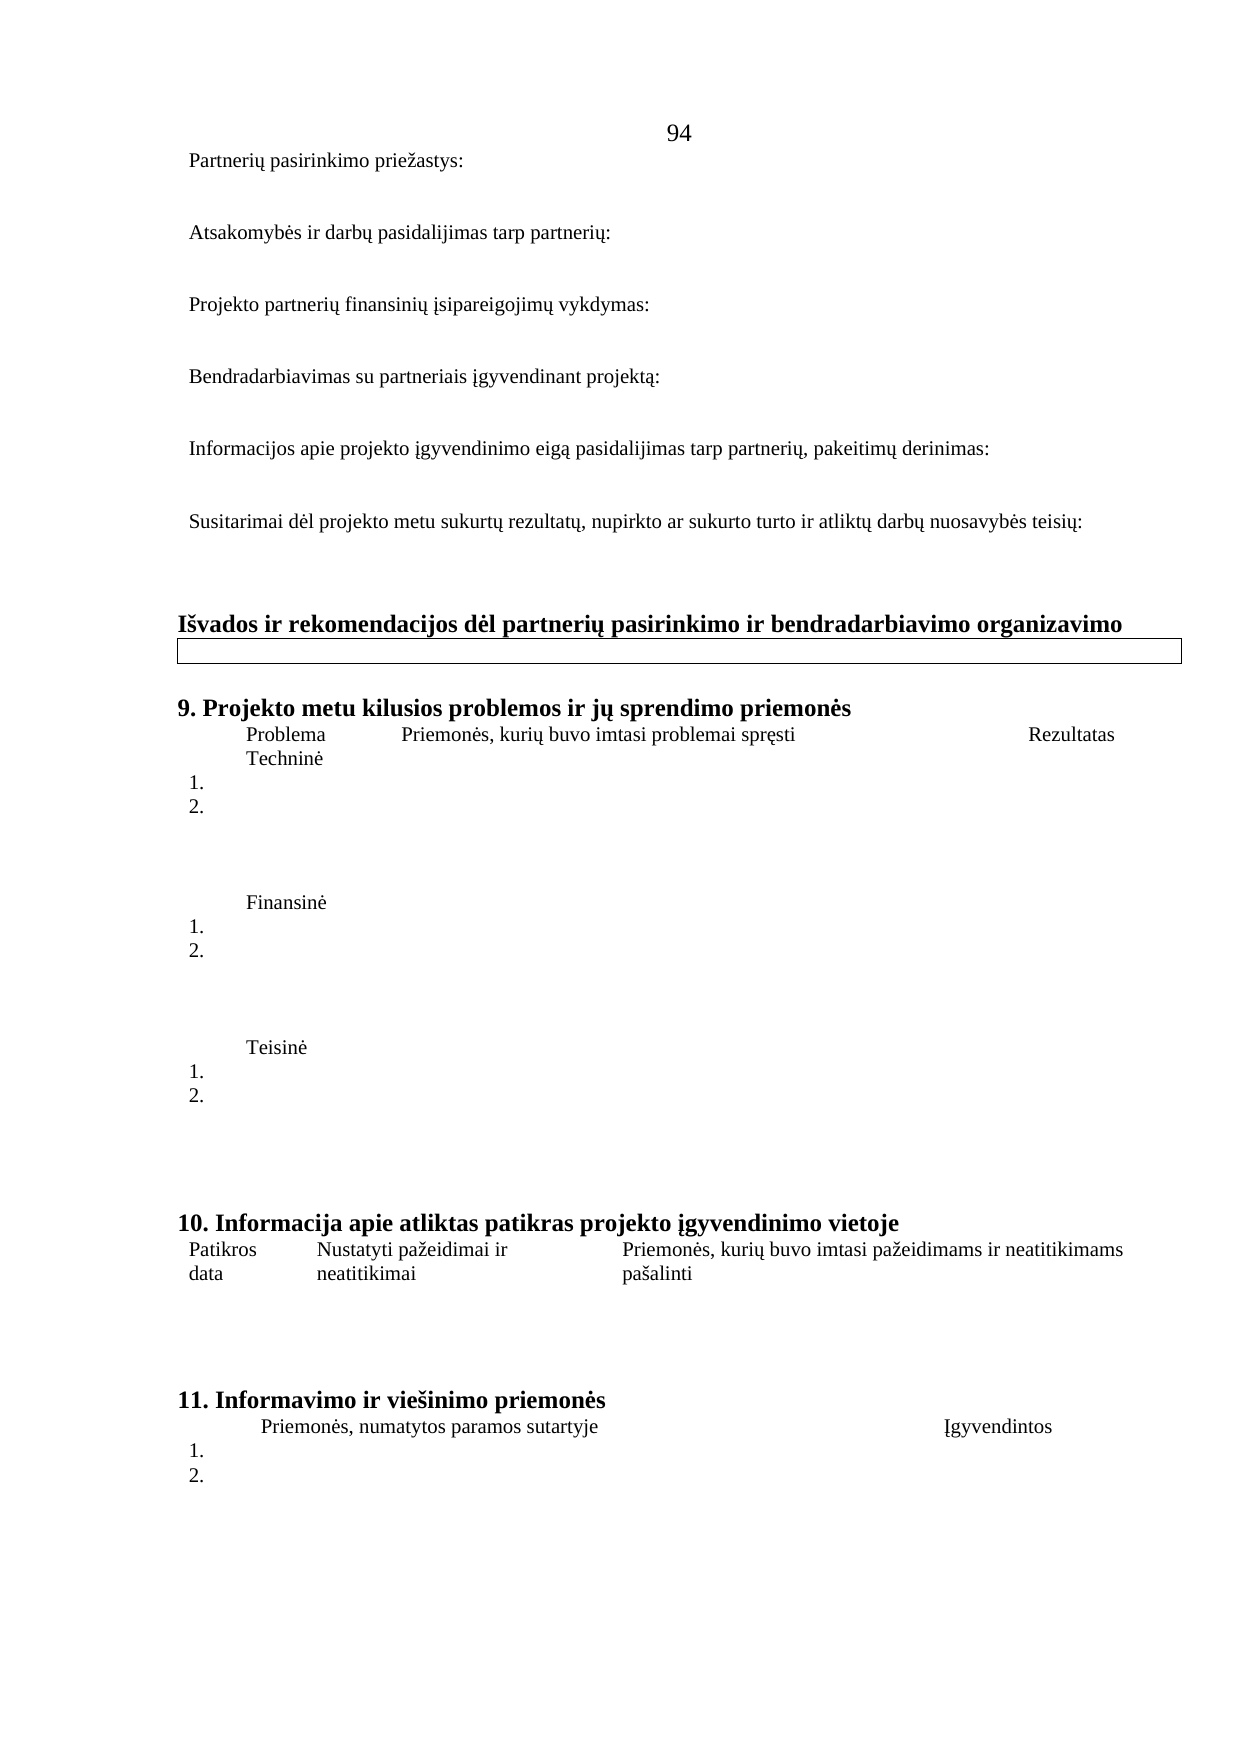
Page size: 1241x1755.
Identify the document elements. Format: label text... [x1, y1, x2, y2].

table_header [177, 722, 234, 746]
table_cell [235, 963, 390, 987]
table_cell [177, 1285, 305, 1309]
table_cell [305, 1309, 611, 1333]
table_cell [932, 1535, 1181, 1559]
table_cell [390, 1107, 1017, 1131]
table_header Patikros data [177, 1237, 305, 1285]
table_header Priemonės, kurių buvo imtasi pažeidimams ir neatitikimams pašalinti [611, 1237, 1181, 1285]
table_cell [177, 1487, 249, 1511]
table_cell [1017, 914, 1181, 938]
table_cell [235, 914, 390, 938]
table_cell [1017, 794, 1181, 818]
table_cell [235, 866, 390, 890]
table_cell 2. [177, 1083, 234, 1107]
table_cell [235, 1131, 390, 1155]
table_cell [177, 866, 234, 890]
table_header [178, 639, 1181, 663]
text 11. Informavimo ir viešinimo priemonės [177, 1386, 1181, 1414]
table_cell [390, 939, 1017, 962]
table_cell Teisinė [235, 1035, 390, 1059]
table_cell [177, 818, 234, 842]
table_cell [249, 1511, 932, 1535]
table_cell [932, 1487, 1181, 1511]
table_cell 2. [177, 939, 234, 962]
table_cell [932, 1463, 1181, 1487]
table_cell [249, 1487, 932, 1511]
table_cell [1017, 866, 1181, 890]
table_cell [611, 1285, 1181, 1309]
table_cell 1. [177, 914, 234, 938]
table_cell [177, 1559, 249, 1583]
table_cell [390, 890, 1017, 914]
table_cell [249, 1535, 932, 1559]
table_cell [177, 1535, 249, 1559]
table_cell [177, 987, 234, 1011]
table_cell [1017, 1155, 1181, 1179]
table_cell [390, 987, 1017, 1011]
table_cell [177, 1035, 234, 1059]
table_cell [177, 963, 234, 987]
table_cell [1017, 939, 1181, 962]
table_cell [1017, 1035, 1181, 1059]
table_cell [611, 1333, 1181, 1357]
table_cell [235, 939, 390, 962]
table_cell [177, 746, 234, 770]
table_cell [1017, 987, 1181, 1011]
table_header [177, 1414, 249, 1438]
table_cell [932, 1511, 1181, 1535]
table_cell [249, 1463, 932, 1487]
table_cell [390, 842, 1017, 866]
table_cell 2. [177, 794, 234, 818]
table_cell [390, 1059, 1017, 1083]
table_cell [1017, 1131, 1181, 1155]
table_cell [177, 1107, 234, 1131]
table_cell [1017, 1059, 1181, 1083]
table_cell [177, 1333, 305, 1357]
table_cell [305, 1285, 611, 1309]
table_cell [1017, 1011, 1181, 1035]
table_cell [177, 890, 234, 914]
table_cell [390, 818, 1017, 842]
table_cell [235, 1059, 390, 1083]
table_cell [1017, 963, 1181, 987]
table_cell [390, 1083, 1017, 1107]
table_cell [249, 1439, 932, 1462]
table_cell [390, 1131, 1017, 1155]
table_cell [611, 1309, 1181, 1333]
table_cell 1. [177, 770, 234, 794]
table_cell 2. [177, 1463, 249, 1487]
table_cell 1. [177, 1059, 234, 1083]
table_cell [390, 1011, 1017, 1035]
table_cell [235, 1155, 390, 1179]
table_cell [1017, 818, 1181, 842]
table_cell [390, 963, 1017, 987]
table_cell [235, 794, 390, 818]
table_cell [235, 1107, 390, 1131]
table_cell [1017, 890, 1181, 914]
table_cell [390, 1155, 1017, 1179]
table_cell [390, 746, 1017, 770]
table_cell [1017, 842, 1181, 866]
table_cell [932, 1439, 1181, 1462]
table_cell [390, 866, 1017, 890]
table_header Įgyvendintos [932, 1414, 1181, 1438]
table_cell [177, 1011, 234, 1035]
table_header Problema [235, 722, 390, 746]
table_cell [1017, 1083, 1181, 1107]
table_header Partnerių pasirinkimo priežastys: Atsakomybės ir darbų pasidalijimas tarp partnerių: Projekto partnerių finansinių įsipareigojimų vykdymas: Bendradarbiavimas su partneriais įgyvendinant projektą: Informacijos apie projekto įgyvendinimo eigą pasidalijimas tarp partnerių, pakeitimų derinimas: Susitarimai dėl projekto metu sukurtų rezultatų, nupirkto ar sukurto turto ir atliktų darbų nuosavybės teisių: [177, 148, 1181, 581]
table_cell [1017, 770, 1181, 794]
text Išvados ir rekomendacijos dėl partnerių pasirinkimo ir bendradarbiavimo organizavimo [177, 609, 1181, 638]
table_cell [235, 770, 390, 794]
table_cell [390, 1035, 1017, 1059]
table_header Nustatyti pažeidimai ir neatitikimai [305, 1237, 611, 1285]
table_cell [177, 1309, 305, 1333]
table_cell [1017, 1107, 1181, 1131]
table_cell [235, 818, 390, 842]
table_cell [390, 770, 1017, 794]
table_cell [249, 1559, 932, 1583]
table_header Priemonės, kurių buvo imtasi problemai spręsti [390, 722, 1017, 746]
table_cell [235, 987, 390, 1011]
table_cell [177, 1511, 249, 1535]
table_cell [177, 1155, 234, 1179]
table_cell [177, 1131, 234, 1155]
text 10. Informacija apie atliktas patikras projekto įgyvendinimo vietoje [177, 1208, 1181, 1237]
table_cell Finansinė [235, 890, 390, 914]
table_cell [235, 1011, 390, 1035]
table_cell [390, 794, 1017, 818]
table_cell 1. [177, 1439, 249, 1462]
table_cell [390, 914, 1017, 938]
table_cell [177, 842, 234, 866]
table_cell [1017, 746, 1181, 770]
table_cell [235, 1083, 390, 1107]
table_cell Techninė [235, 746, 390, 770]
text 9. Projekto metu kilusios problemos ir jų sprendimo priemonės [177, 693, 1181, 722]
table_header Priemonės, numatytos paramos sutartyje [249, 1414, 932, 1438]
table_cell [235, 842, 390, 866]
table_cell [305, 1333, 611, 1357]
table_header Rezultatas [1017, 722, 1181, 746]
table_cell [932, 1559, 1181, 1583]
